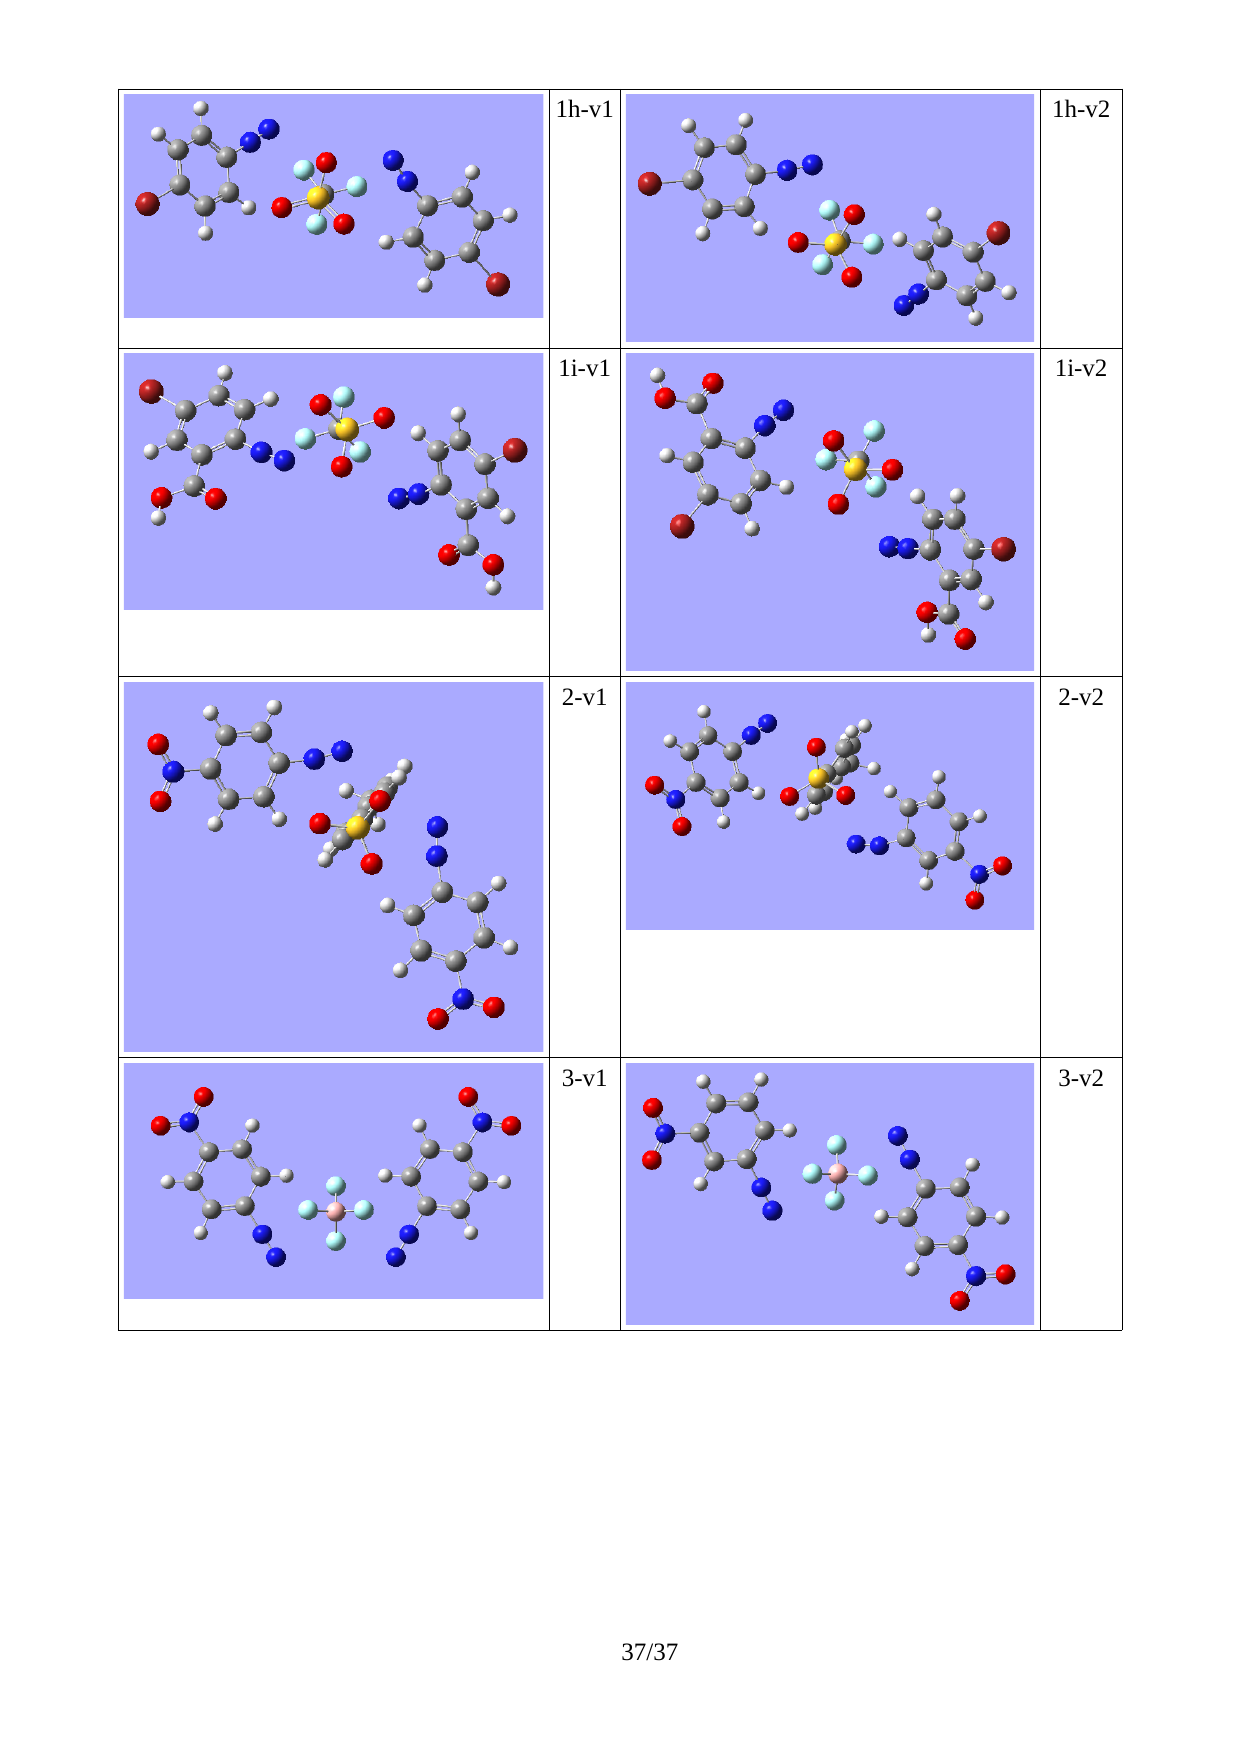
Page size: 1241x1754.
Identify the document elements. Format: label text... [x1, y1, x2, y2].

table_cell [119, 677, 549, 1057]
table_cell 1h-v2 [1041, 90, 1122, 348]
picture [123, 353, 544, 610]
table_cell 2-v1 [550, 677, 620, 1057]
picture [625, 682, 1035, 930]
picture [625, 1063, 1035, 1325]
table_cell [119, 349, 549, 676]
table_cell 2-v2 [1041, 677, 1122, 1057]
picture [625, 353, 1035, 671]
table_cell 3-v1 [550, 1058, 620, 1330]
table_cell [119, 90, 549, 348]
table_cell [621, 349, 1040, 676]
picture [123, 94, 544, 318]
table_cell 1i-v1 [550, 349, 620, 676]
table_cell [119, 1058, 549, 1330]
table_cell [621, 1058, 1040, 1330]
table_cell [621, 677, 1040, 1057]
table_cell 1i-v2 [1041, 349, 1122, 676]
picture [123, 1063, 544, 1299]
picture [625, 94, 1035, 342]
table_cell 1h-v1 [550, 90, 620, 348]
table_cell 3-v2 [1041, 1058, 1122, 1330]
table_cell [621, 90, 1040, 348]
picture [123, 682, 544, 1052]
